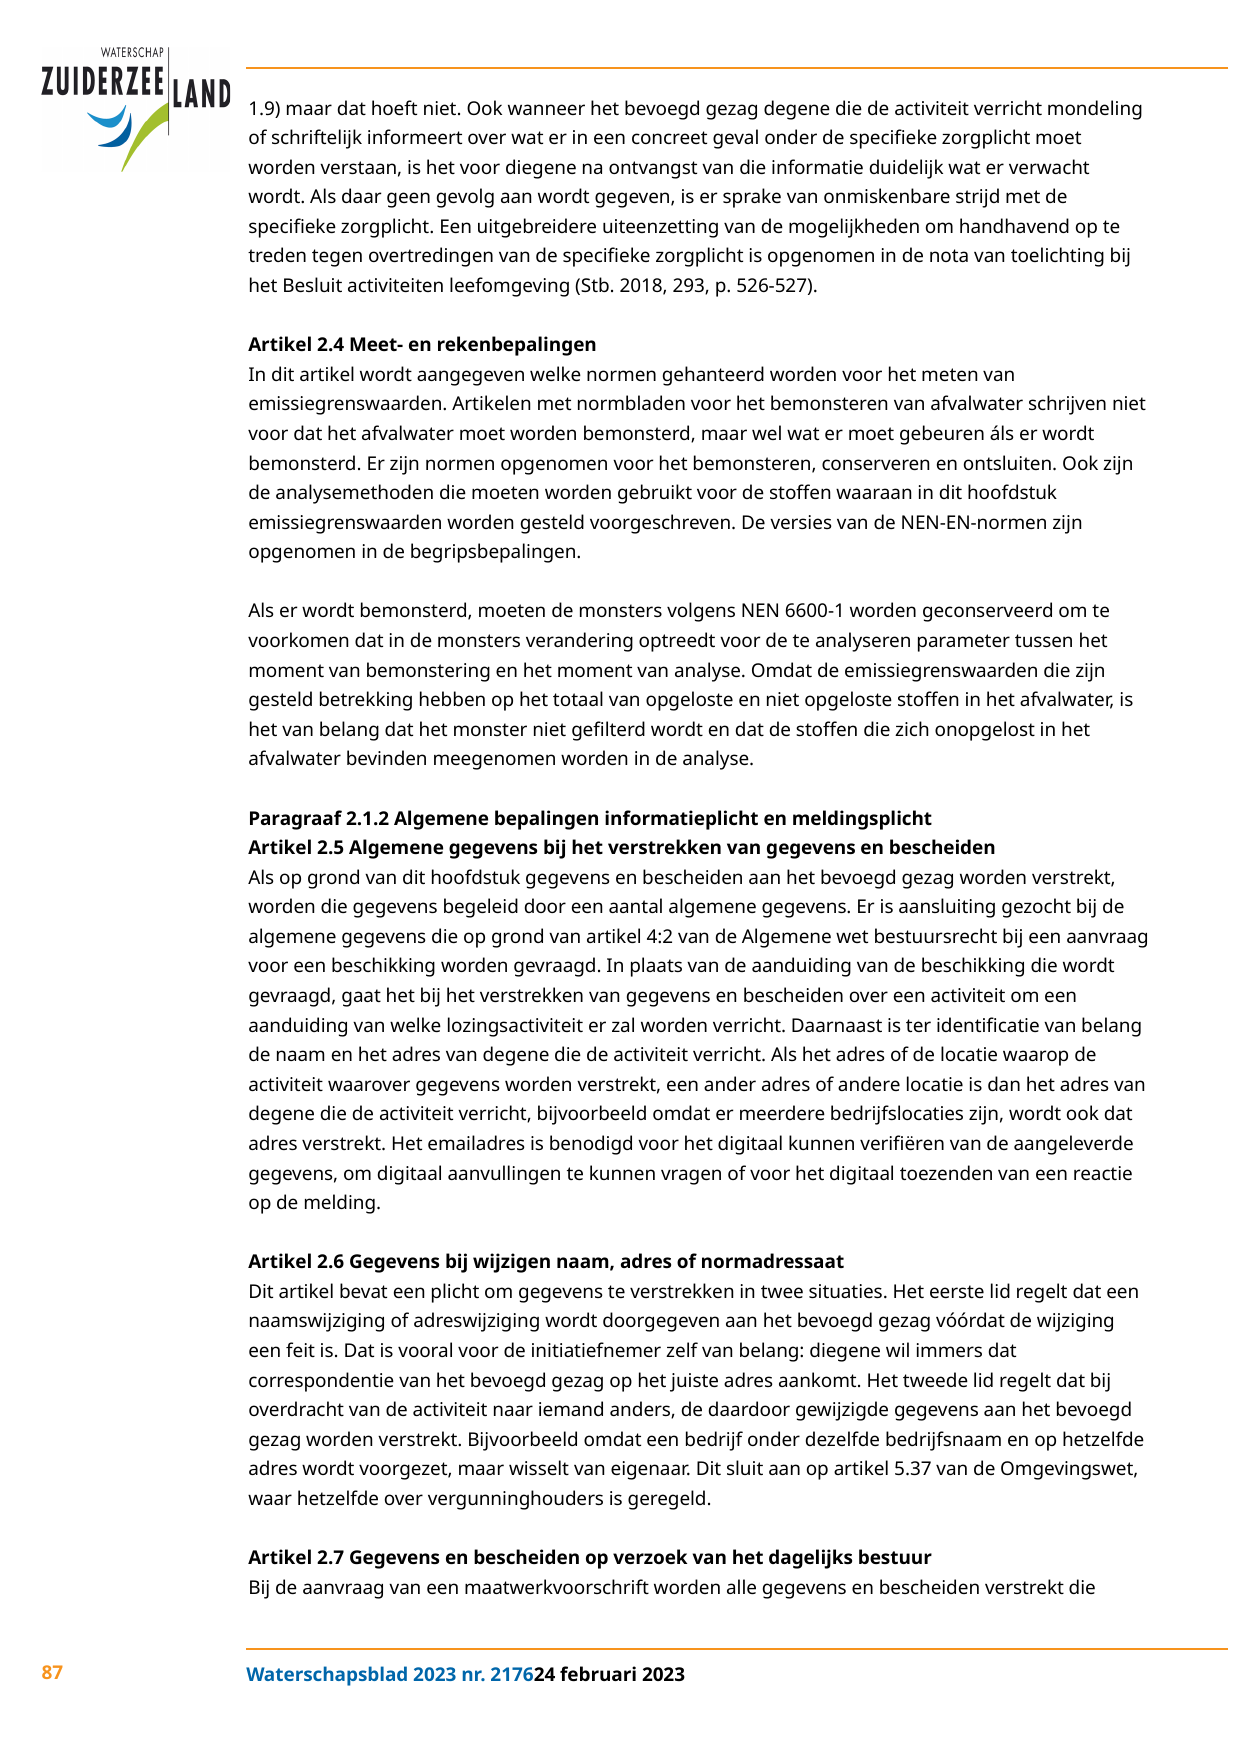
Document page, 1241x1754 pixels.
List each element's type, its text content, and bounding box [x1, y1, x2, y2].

text 1.9) maar dat hoeft niet. Ook wanneer het bevoegd gezag degene die de activiteit verricht mondeling of schriftelijk informeert over wat er in een concreet geval onder de specifieke zorgplicht moet worden verstaan, is het voor diegene na ontvangst van die informatie duidelijk wat er verwacht wordt. Als daar geen gevolg aan wordt gegeven, is er sprake van onmiskenbare strijd met de specifieke zorgplicht. Een uitgebreidere uiteenzetting van de mogelijkheden om handhavend op te treden tegen overtredingen van de specifieke zorgplicht is opgenomen in de nota van toelichting bij het Besluit activiteiten leefomgeving (Stb. 2018, 293, p. 526-527). [248, 95, 1152, 298]
text Artikel 2.6 Gegevens bij wijzigen naam, adres of normadressaat [248, 1248, 1152, 1274]
text In dit artikel wordt aangegeven welke normen gehanteerd worden voor het meten van emissiegrenswaarden. Artikelen met normbladen voor het bemonsteren van afvalwater schrijven niet voor dat het afvalwater moet worden bemonsterd, maar wel wat er moet gebeuren áls er wordt bemonsterd. Er zijn normen opgenomen voor het bemonsteren, conserveren en ontsluiten. Ook zijn de analysemethoden die moeten worden gebruikt voor de stoffen waaraan in dit hoofdstuk emissiegrenswaarden worden gesteld voorgeschreven. De versies van de NEN-EN-normen zijn opgenomen in de begripsbepalingen. [248, 361, 1152, 564]
text Als op grond van dit hoofdstuk gegevens en bescheiden aan het bevoegd gezag worden verstrekt, worden die gegevens begeleid door een aantal algemene gegevens. Er is aansluiting gezocht bij de algemene gegevens die op grond van artikel 4:2 van de Algemene wet bestuursrecht bij een aanvraag voor een beschikking worden gevraagd. In plaats van de aanduiding van de beschikking die wordt gevraagd, gaat het bij het verstrekken van gegevens en bescheiden over een activiteit om een aanduiding van welke lozingsactiviteit er zal worden verricht. Daarnaast is ter identificatie van belang de naam en het adres van degene die de activiteit verricht. Als het adres of de locatie waarop de activiteit waarover gegevens worden verstrekt, een ander adres of andere locatie is dan het adres van degene die de activiteit verricht, bijvoorbeeld omdat er meerdere bedrijfslocaties zijn, wordt ook dat adres verstrekt. Het emailadres is benodigd voor het digitaal kunnen verifiëren van de aangeleverde gegevens, om digitaal aanvullingen te kunnen vragen of voor het digitaal toezenden van een reactie op de melding. [248, 864, 1152, 1215]
text Artikel 2.5 Algemene gegevens bij het verstrekken van gegevens en bescheiden [248, 834, 1152, 860]
text Bij de aanvraag van een maatwerkvoorschrift worden alle gegevens en bescheiden verstrekt die [248, 1574, 1152, 1600]
text Artikel 2.4 Meet- en rekenbepalingen [248, 331, 1152, 357]
picture [41, 47, 231, 172]
text Paragraaf 2.1.2 Algemene bepalingen informatieplicht en meldingsplicht [248, 805, 1152, 831]
text Dit artikel bevat een plicht om gegevens te verstrekken in twee situaties. Het eerste lid regelt dat een naamswijziging of adreswijziging wordt doorgegeven aan het bevoegd gezag vóórdat de wijziging een feit is. Dat is vooral voor de initiatiefnemer zelf van belang: diegene wil immers dat correspondentie van het bevoegd gezag op het juiste adres aankomt. Het tweede lid regelt dat bij overdracht van de activiteit naar iemand anders, de daardoor gewijzigde gegevens aan het bevoegd gezag worden verstrekt. Bijvoorbeeld omdat een bedrijf onder dezelfde bedrijfsnaam en op hetzelfde adres wordt voorgezet, maar wisselt van eigenaar. Dit sluit aan op artikel 5.37 van de Omgevingswet, waar hetzelfde over vergunninghouders is geregeld. [248, 1278, 1152, 1511]
text Artikel 2.7 Gegevens en bescheiden op verzoek van het dagelijks bestuur [248, 1544, 1152, 1570]
text Als er wordt bemonsterd, moeten de monsters volgens NEN 6600-1 worden geconserveerd om te voorkomen dat in de monsters verandering optreedt voor de te analyseren parameter tussen het moment van bemonstering en het moment van analyse. Omdat de emissiegrenswaarden die zijn gesteld betrekking hebben op het totaal van opgeloste en niet opgeloste stoffen in het afvalwater, is het van belang dat het monster niet gefilterd wordt en dat de stoffen die zich onopgelost in het afvalwater bevinden meegenomen worden in de analyse. [248, 598, 1152, 771]
